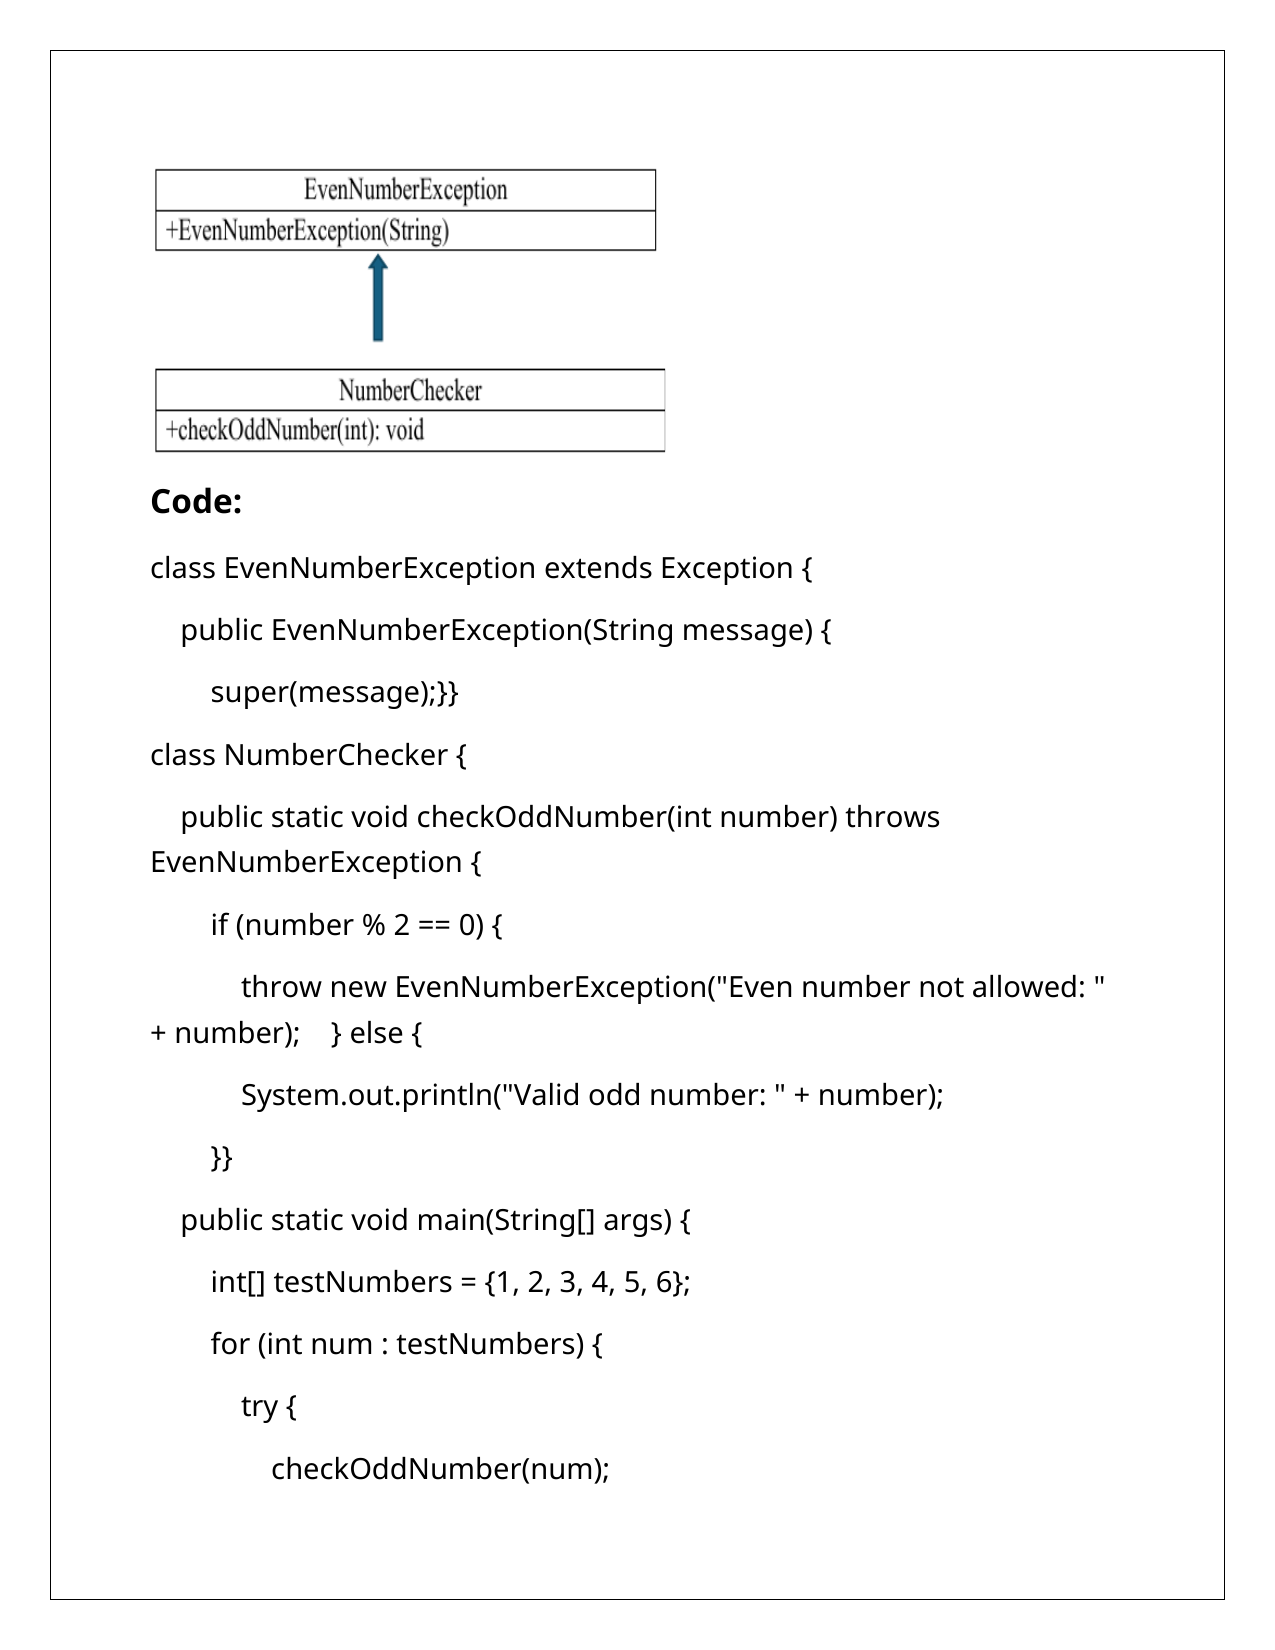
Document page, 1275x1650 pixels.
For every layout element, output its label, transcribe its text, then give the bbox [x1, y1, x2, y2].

text class EvenNumberException extends Exception { [150, 547, 1125, 587]
text super(message);}} [150, 672, 1125, 711]
text public static void main(String[] args) { [150, 1199, 1125, 1238]
text System.out.println("Valid odd number: " + number); [150, 1074, 1125, 1114]
text if (number % 2 == 0) { [150, 904, 1125, 944]
text }} [150, 1137, 1125, 1176]
text throw new EvenNumberException("Even number not allowed: " + number); } else { [150, 966, 1125, 1052]
text checkOddNumber(num); [150, 1448, 1125, 1488]
text Code: [150, 478, 1125, 523]
text try { [150, 1386, 1125, 1425]
text class NumberChecker { [150, 734, 1125, 773]
text public EvenNumberException(String message) { [150, 609, 1125, 649]
text public static void checkOddNumber(int number) throws EvenNumberException { [150, 796, 1125, 881]
text int[] testNumbers = {1, 2, 3, 4, 5, 6}; [150, 1261, 1125, 1301]
text for (int num : testNumbers) { [150, 1323, 1125, 1363]
